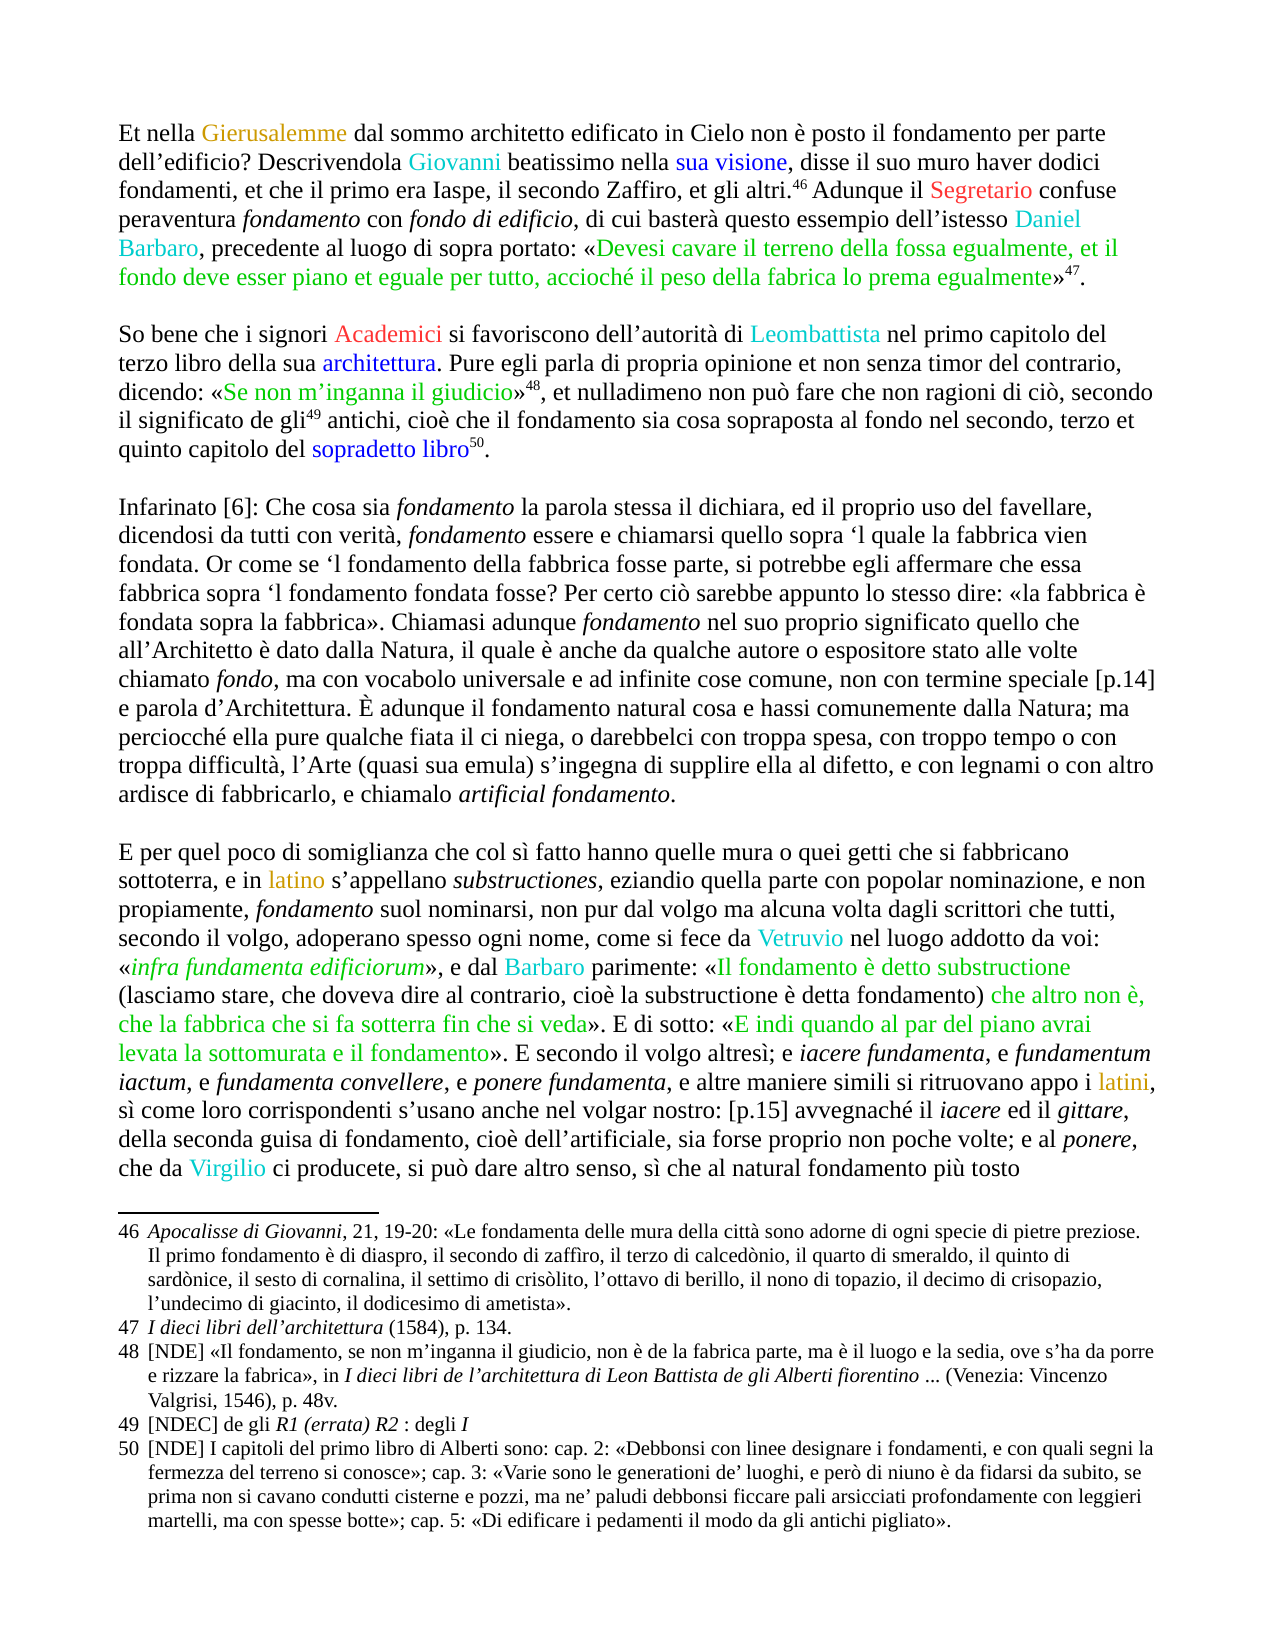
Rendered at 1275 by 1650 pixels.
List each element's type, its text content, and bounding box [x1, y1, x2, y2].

text Infarinato [6]: Che cosa sia fondamento la parola stessa il dichiara, ed il proprio uso del favellare, dicendosi da tutti con verità, fondamento essere e chiamarsi quello sopra ‘l quale la fabbrica vien fondata. Or come se ‘l fondamento della fabbrica fosse parte, si potrebbe egli affermare che essa fabbrica sopra ‘l fondamento fondata fosse? Per certo ciò sarebbe appunto lo stesso dire: «la fabbrica è fondata sopra la fabbrica». Chiamasi adunque fondamento nel suo proprio significato quello che all’Architetto è dato dalla Natura, il quale è anche da qualche autore o espositore stato alle volte chiamato fondo, ma con vocabolo universale e ad infinite cose comune, non con termine speciale [p.14] e parola d’Architettura. È adunque il fondamento natural cosa e hassi comunemente dalla Natura; ma perciocché ella pure qualche fiata il ci niega, o darebbelci con troppa spesa, con troppo tempo o con troppa difficultà, l’Arte (quasi sua emula) s’ingegna di supplire ella al difetto, e con legnami o con altro ardisce di fabbricarlo, e chiamalo artificial fondamento. [118, 492, 1157, 808]
text Apocalisse di Giovanni, 21, 19-20: «Le fondamenta delle mura della città sono adorne di ogni specie di pietre preziose. Il primo fondamento è di diaspro, il secondo di zaffìro, il terzo di calcedònio, il quarto di smeraldo, il quinto di sardònice, il sesto di cornalina, il settimo di crisòlito, l’ottavo di berillo, il nono di topazio, il decimo di crisopazio, l’undecimo di giacinto, il dodicesimo di ametista». [118, 1219, 1157, 1315]
text Et nella Gierusalemme dal sommo architetto edificato in Cielo non è posto il fondamento per parte dell’edificio? Descrivendola Giovanni beatissimo nella sua visione, disse il suo muro haver dodici fondamenti, et che il primo era Iaspe, il secondo Zaffiro, et gli altri. Adunque il Segretario confuse peraventura fondamento con fondo di edificio, di cui basterà questo essempio dell’istesso Daniel Barbaro, precedente al luogo di sopra portato: «Devesi cavare il terreno della fossa egualmente, et il fondo deve esser piano et eguale per tutto, accioché il peso della fabrica lo prema egualmente». [118, 118, 1157, 291]
text [NDE] «Il fondamento, se non m’inganna il giudicio, non è de la fabrica parte, ma è il luogo e la sedia, ove s’ha da porre e rizzare la fabrica», in I dieci libri de l’architettura di Leon Battista de gli Alberti fiorentino ... (Venezia: Vincenzo Valgrisi, 1546), p. 48v. [118, 1339, 1157, 1412]
text [NDEC] de gli R1 (errata) R2 : degli I [118, 1412, 1157, 1436]
text So bene che i signori Academici si favoriscono dell’autorità di Leombattista nel primo capitolo del terzo libro della sua architettura. Pure egli parla di propria opinione et non senza timor del contrario, dicendo: «Se non m’inganna il giudicio», et nulladimeno non può fare che non ragioni di ciò, secondo il significato de gli antichi, cioè che il fondamento sia cosa sopraposta al fondo nel secondo, terzo et quinto capitolo del sopradetto libro. [118, 319, 1157, 463]
text I dieci libri dell’architettura (1584), p. 134. [118, 1315, 1157, 1339]
text E per quel poco di somiglianza che col sì fatto hanno quelle mura o quei getti che si fabbricano sottoterra, e in latino s’appellano substructiones, eziandio quella parte con popolar nominazione, e non propiamente, fondamento suol nominarsi, non pur dal volgo ma alcuna volta dagli scrittori che tutti, secondo il volgo, adoperano spesso ogni nome, come si fece da Vetruvio nel luogo addotto da voi: «infra fundamenta edificiorum», e dal Barbaro parimente: «Il fondamento è detto substructione (lasciamo stare, che doveva dire al contrario, cioè la substructione è detta fondamento) che altro non è, che la fabbrica che si fa sotterra fin che si veda». E di sotto: «E indi quando al par del piano avrai levata la sottomurata e il fondamento». E secondo il volgo altresì; e iacere fundamenta, e fundamentum iactum, e fundamenta convellere, e ponere fundamenta, e altre maniere simili si ritruovano appo i latini, sì come loro corrispondenti s’usano anche nel volgar nostro: [p.15] avvegnaché il iacere ed il gittare, della seconda guisa di fondamento, cioè dell’artificiale, sia forse proprio non poche volte; e al ponere, che da Virgilio ci producete, si può dare altro senso, sì che al natural fondamento più tosto [118, 837, 1157, 1182]
text [NDE] I capitoli del primo libro di Alberti sono: cap. 2: «Debbonsi con linee designare i fondamenti, e con quali segni la fermezza del terreno si conosce»; cap. 3: «Varie sono le generationi de’ luoghi, e però di niuno è da fidarsi da subito, se prima non si cavano condutti cisterne e pozzi, ma ne’ paludi debbonsi ficcare pali arsicciati profondamente con leggieri martelli, ma con spesse botte»; cap. 5: «Di edificare i pedamenti il modo da gli antichi pigliato». [118, 1436, 1157, 1532]
